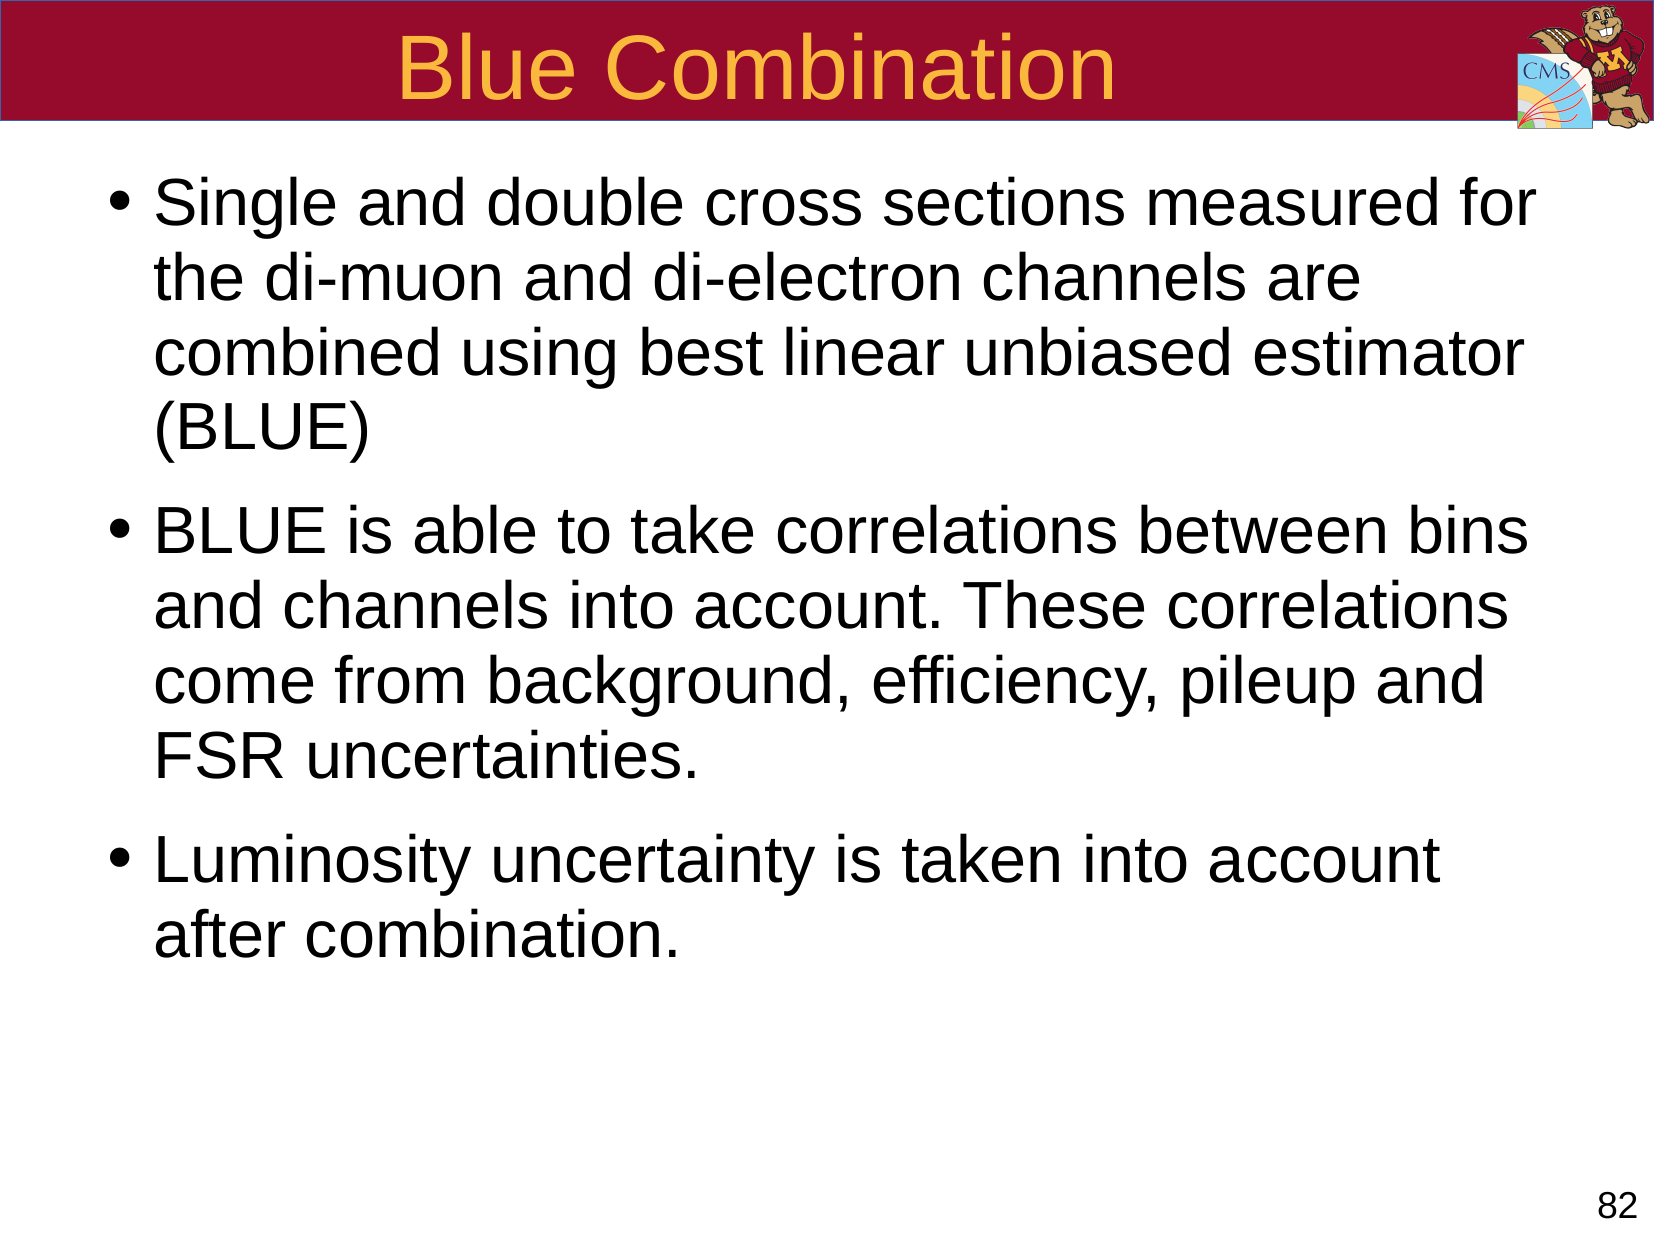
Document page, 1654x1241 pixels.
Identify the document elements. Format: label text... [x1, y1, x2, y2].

picture [1515, 0, 1652, 135]
title Blue Combination [0, 15, 1516, 121]
list Single and double cross sections measured for the di-muon and di-electron channels are combined using best linear unbiased estimator (BLUE) BLUE is able to take correlations between bins and channels into account. These correlations come from background, efficiency, pileup and FSR uncertainties. Luminosity uncertainty is taken into account after combination. [82, 165, 1571, 885]
